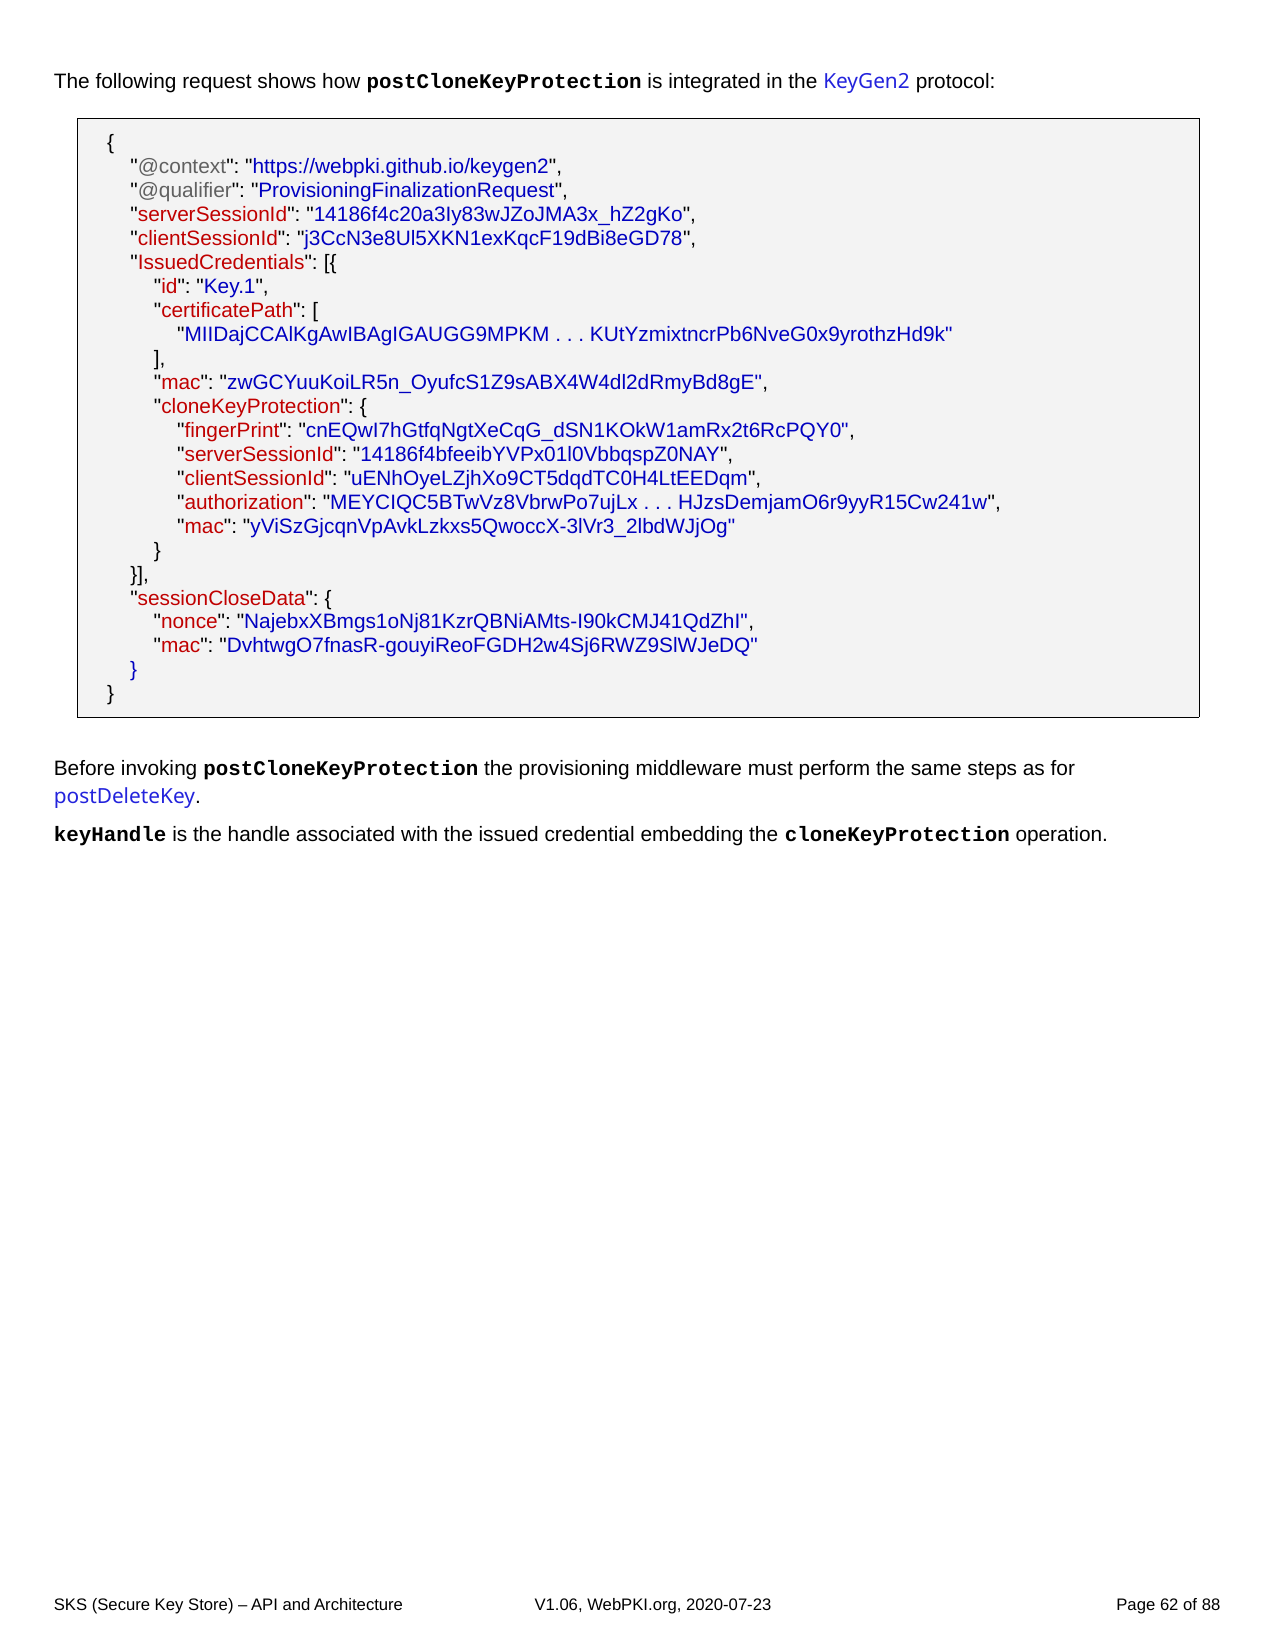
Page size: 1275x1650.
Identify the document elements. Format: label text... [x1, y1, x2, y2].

table_header { "@context": "https://webpki.github.io/keygen2", "@qualifier": "ProvisioningFinalizationRequest", "serverSessionId": "14186f4c20a3Iy83wJZoJMA3x_hZ2gKo", "clientSessionId": "j3CcN3e8Ul5XKN1exKqcF19dBi8eGD78", "IssuedCredentials": [{ "id": "Key.1", "certificatePath": [ "MIIDajCCAlKgAwIBAgIGAUGG9MPKM . . . KUtYzmixtncrPb6NveG0x9yrothzHd9k" ], "mac": "zwGCYuuKoiLR5n_OyufcS1Z9sABX4W4dl2dRmyBd8gE", "cloneKeyProtection": { "fingerPrint": "cnEQwI7hGtfqNgtXeCqG_dSN1KOkW1amRx2t6RcPQY0", "serverSessionId": "14186f4bfeeibYVPx01l0VbbqspZ0NAY", "clientSessionId": "uENhOyeLZjhXo9CT5dqdTC0H4LtEEDqm", "authorization": "MEYCIQC5BTwVz8VbrwPo7ujLx . . . HJzsDemjamO6r9yyR15Cw241w", "mac": "yViSzGjcqnVpAvkLzkxs5QwoccX-3lVr3_2lbdWJjOg" } }], "sessionCloseData": { "nonce": "NajebxXBmgs1oNj81KzrQBNiAMts-I90kCMJ41QdZhI", "mac": "DvhtwgO7fnasR-gouyiReoFGDH2w4Sj6RWZ9SlWJeDQ" } } [78, 119, 1199, 717]
text keyHandle is the handle associated with the issued credential embedding the cloneKeyProtection operation. [54, 821, 1221, 847]
text Before invoking postCloneKeyProtection the provisioning middleware must perform the same steps as for postDeleteKey. [54, 753, 1221, 810]
text The following request shows how postCloneKeyProtection is integrated in the KeyGen2 protocol: [54, 66, 1221, 118]
